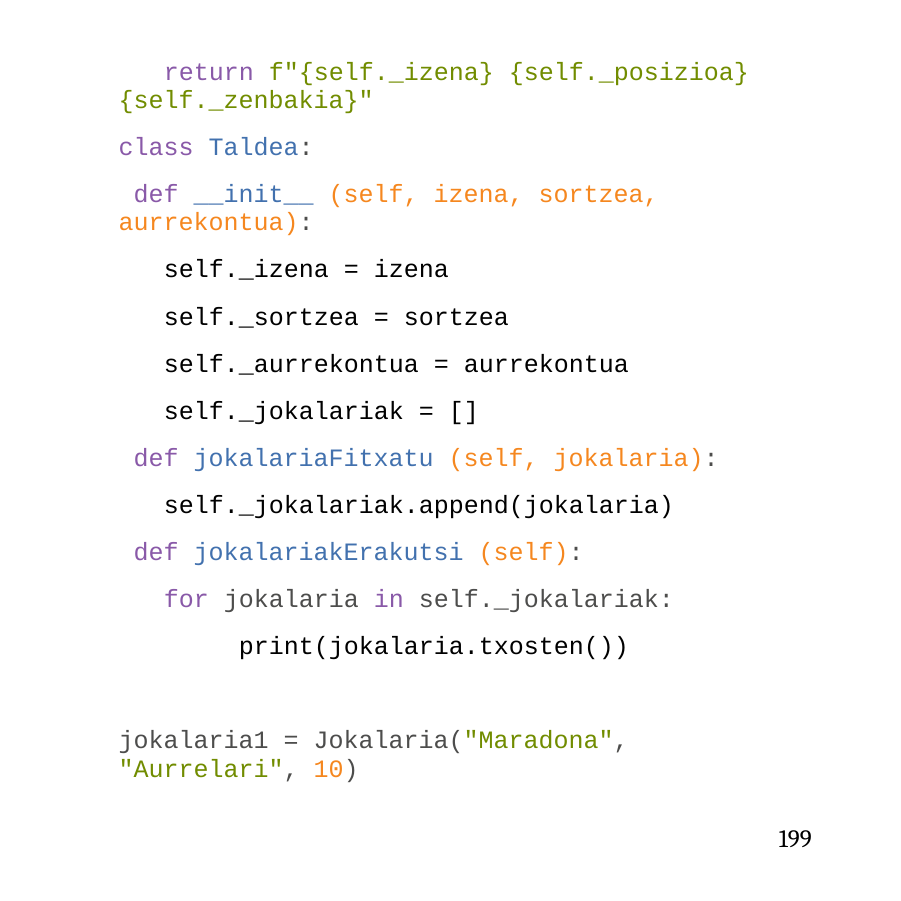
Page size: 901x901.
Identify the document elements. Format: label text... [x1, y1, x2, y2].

text for jokalaria in self._jokalariak: [118, 587, 811, 615]
text jokalaria1 = Jokalaria("Maradona", "Aurrelari", 10) [118, 728, 811, 784]
text self._sortzea = sortzea [118, 304, 811, 332]
text self._jokalariak.append(jokalaria) [118, 492, 811, 521]
text self._izena = izena [118, 257, 811, 285]
text def jokalariakErakutsi (self): [118, 539, 811, 568]
text def jokalariaFitxatu (self, jokalaria): [118, 445, 811, 474]
text self._aurrekontua = aurrekontua [118, 351, 811, 379]
text return f"{self._izena} {self._posizioa} {self._zenbakia}" [118, 59, 811, 116]
text class Taldea: [118, 134, 811, 163]
text self._jokalariak = [] [118, 398, 811, 427]
text def __init__ (self, izena, sortzea, aurrekontua): [118, 182, 811, 238]
text print(jokalaria.txosten()) [118, 634, 811, 662]
